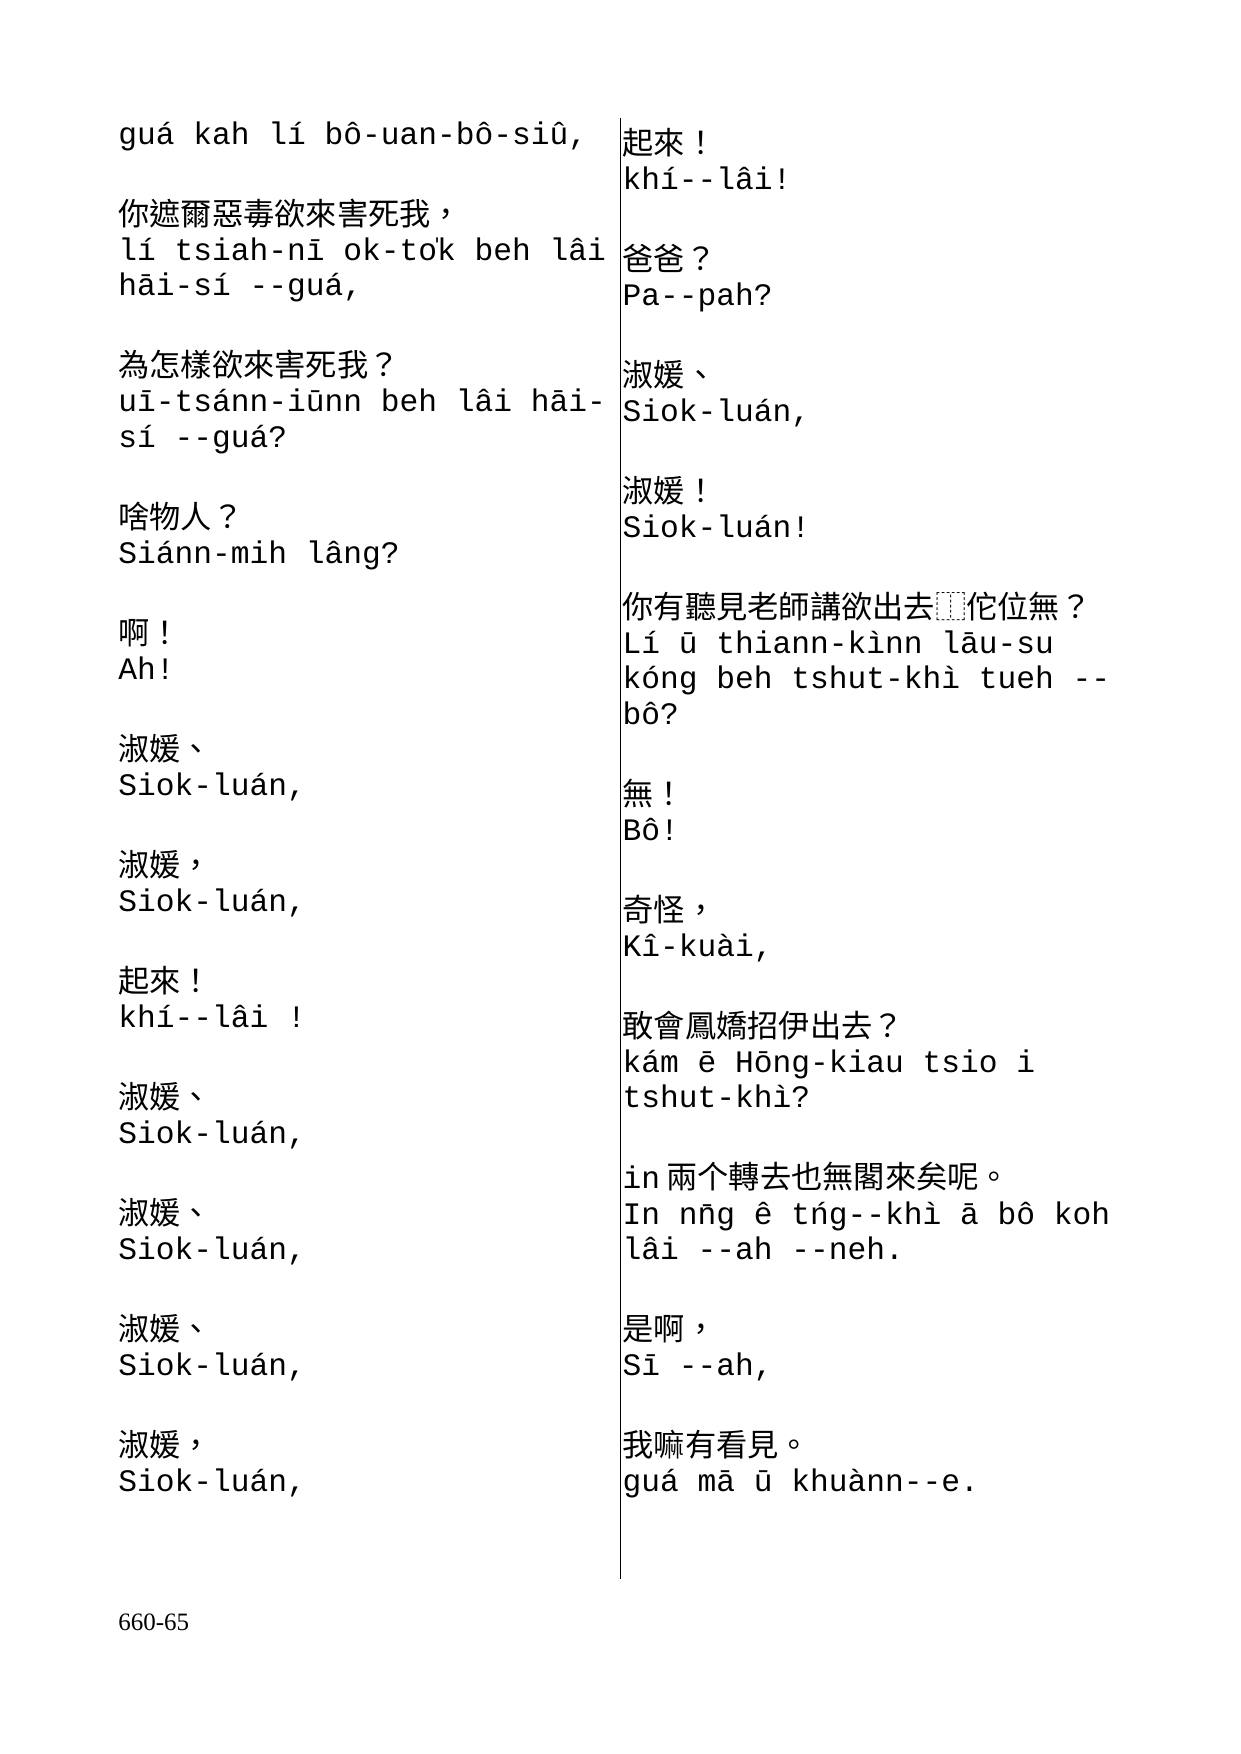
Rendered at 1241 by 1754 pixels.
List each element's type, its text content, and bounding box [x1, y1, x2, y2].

text lí tsiah-nī ok-to̍k beh lâi hāi-sí --guá, [118, 234, 618, 305]
text 淑媛， [118, 840, 618, 885]
text Siok-luán, [118, 1233, 618, 1269]
text khí--lâi ! [118, 1001, 618, 1037]
text 淑媛、 [118, 1304, 618, 1349]
text Siok-luán, [118, 1349, 618, 1385]
text Siok-luán, [118, 885, 618, 921]
text Siok-luán, [118, 1117, 618, 1153]
text Siok-luán! [622, 511, 1122, 547]
text 起來！ [118, 956, 618, 1001]
text 無！ [622, 769, 1122, 814]
text 淑媛、 [118, 1072, 618, 1117]
text 是啊， [622, 1304, 1122, 1350]
text 淑媛、 [118, 724, 618, 769]
text 啊！ [118, 608, 618, 653]
text Ah! [118, 653, 618, 688]
text 淑媛！ [622, 466, 1122, 511]
text kám ē Hōng-kiau tsio i tshut-khì? [622, 1046, 1122, 1117]
text In nn̄g ê tńg--khì ā bô koh lâi --ah --neh. [622, 1198, 1122, 1269]
text 淑媛、 [118, 1188, 618, 1233]
text 為怎樣欲來害死我？ [118, 340, 618, 386]
text 你有聽見老師講欲出去⿰佗位無？ [622, 582, 1122, 627]
text Siok-luán, [622, 395, 1122, 431]
text Bô! [622, 814, 1122, 850]
text 淑媛， [118, 1420, 618, 1465]
text guá kah lí bô-uan-bô-siû, [118, 118, 618, 153]
text Kî-kuài, [622, 930, 1122, 966]
text 啥物人？ [118, 492, 618, 537]
text 你遮爾惡毒欲來害死我， [118, 189, 618, 234]
text uī-tsánn-iūnn beh lâi hāi-sí --guá? [118, 386, 618, 456]
text in兩个轉去也無閣來矣呢。 [622, 1153, 1122, 1198]
text 我嘛有看見。 [622, 1421, 1122, 1466]
text Sī --ah, [622, 1350, 1122, 1385]
text Siánn-mih lâng? [118, 537, 618, 572]
text 起來！ [622, 118, 1122, 163]
text guá mā ū khuànn--e. [622, 1466, 1122, 1501]
text Lí ū thiann-kìnn lāu-su kóng beh tshut-khì tueh --bô? [622, 627, 1122, 734]
text 奇怪， [622, 885, 1122, 930]
text Siok-luán, [118, 1465, 618, 1501]
text 淑媛、 [622, 350, 1122, 395]
text 敢會鳳嬌招伊出去？ [622, 1001, 1122, 1046]
text khí--lâi! [622, 163, 1122, 199]
text Pa--pah? [622, 279, 1122, 315]
text 爸爸？ [622, 234, 1122, 279]
text Siok-luán, [118, 769, 618, 804]
